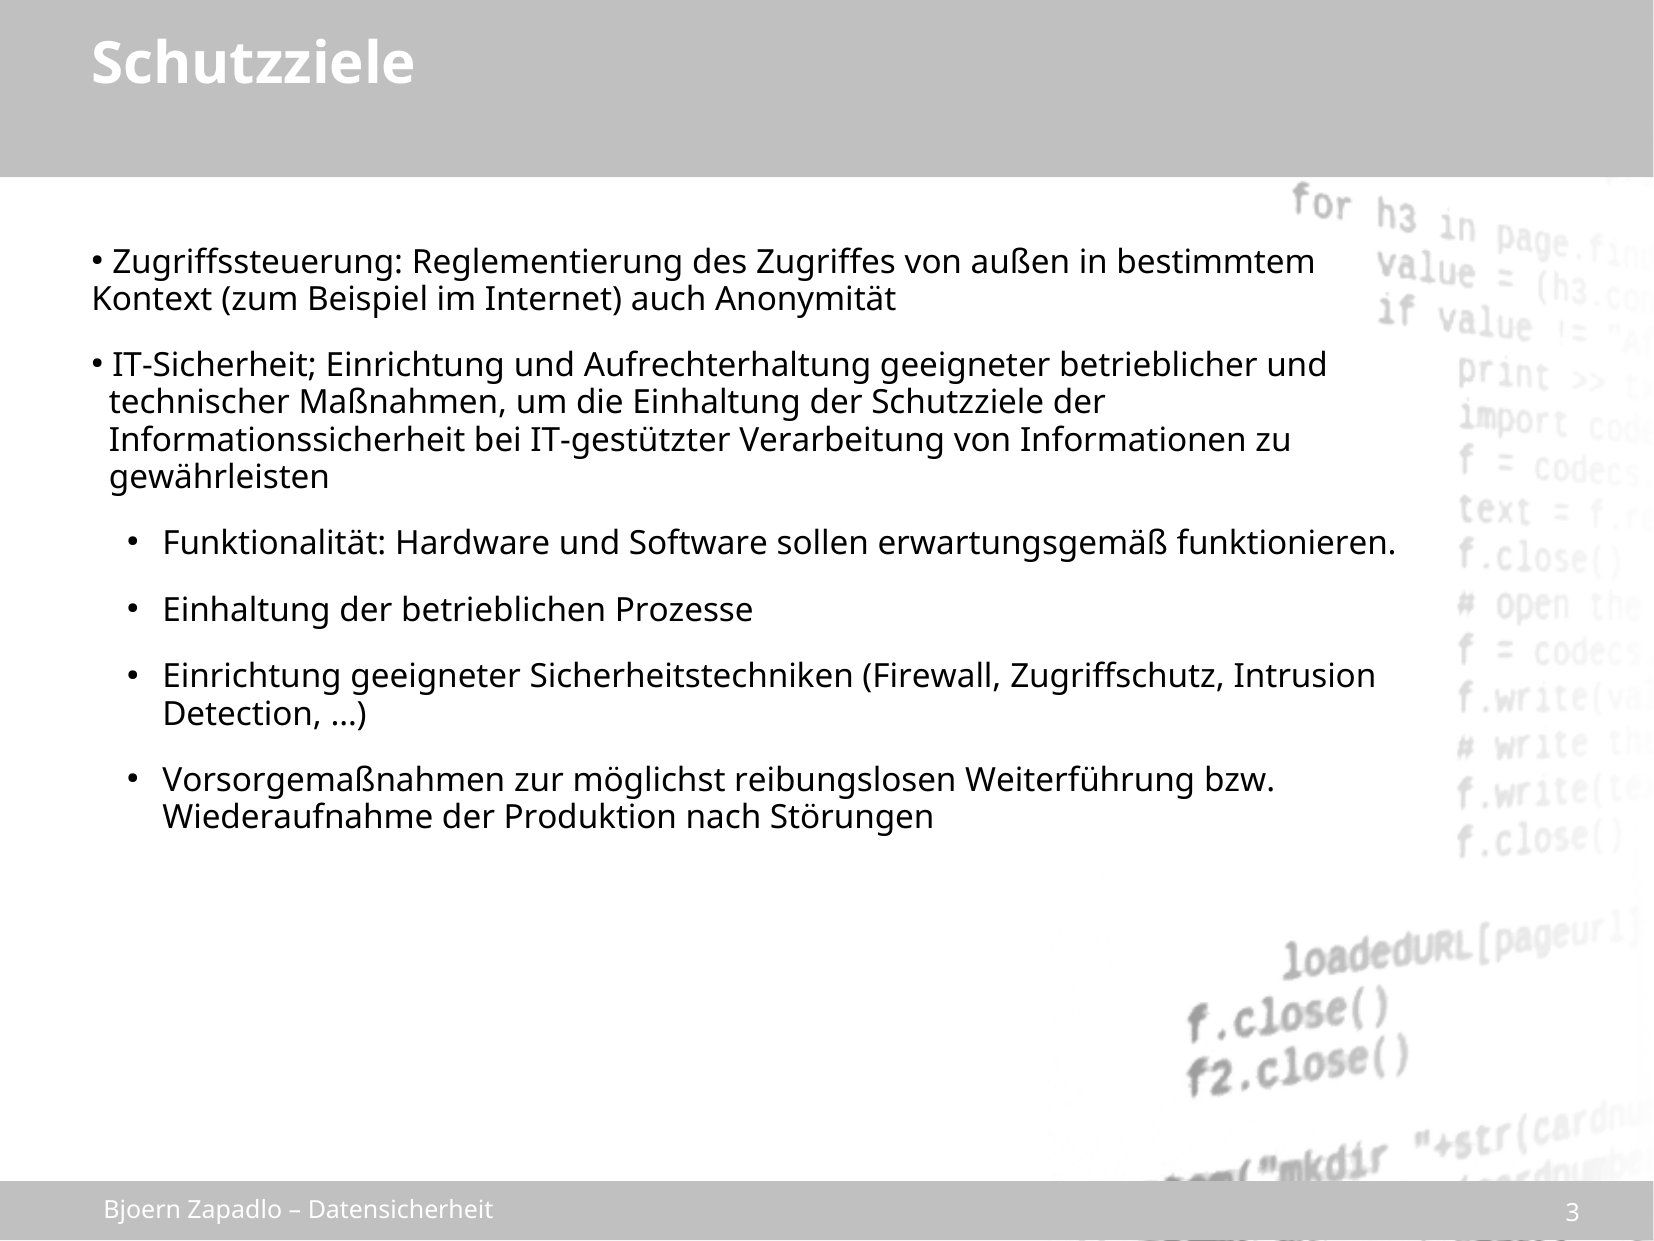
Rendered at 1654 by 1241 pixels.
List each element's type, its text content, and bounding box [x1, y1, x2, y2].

text_box Schutzziele [76, 17, 1444, 104]
picture [0, 178, 1654, 1181]
text_box Zugriffssteuerung: Reglementierung des Zugriffes von außen in bestimmtem Kontext (zum Beispiel im Internet) auch Anonymität IT-Sicherheit; Einrichtung und Aufrechterhaltung geeigneter betrieblicher und technischer Maßnahmen, um die Einhaltung der Schutzziele der Informationssicherheit bei IT-gestützter Verarbeitung von Informationen zu gewährleisten Funktionalität: Hardware und Software sollen erwartungsgemäß funktionieren. Einhaltung der betrieblichen Prozesse Einrichtung geeigneter Sicherheitstechniken (Firewall, Zugriffschutz, Intrusion Detection, …) Vorsorgemaßnahmen zur möglichst reibungslosen Weiterführung bzw. Wiederaufnahme der Produktion nach Störungen [76, 236, 1432, 934]
